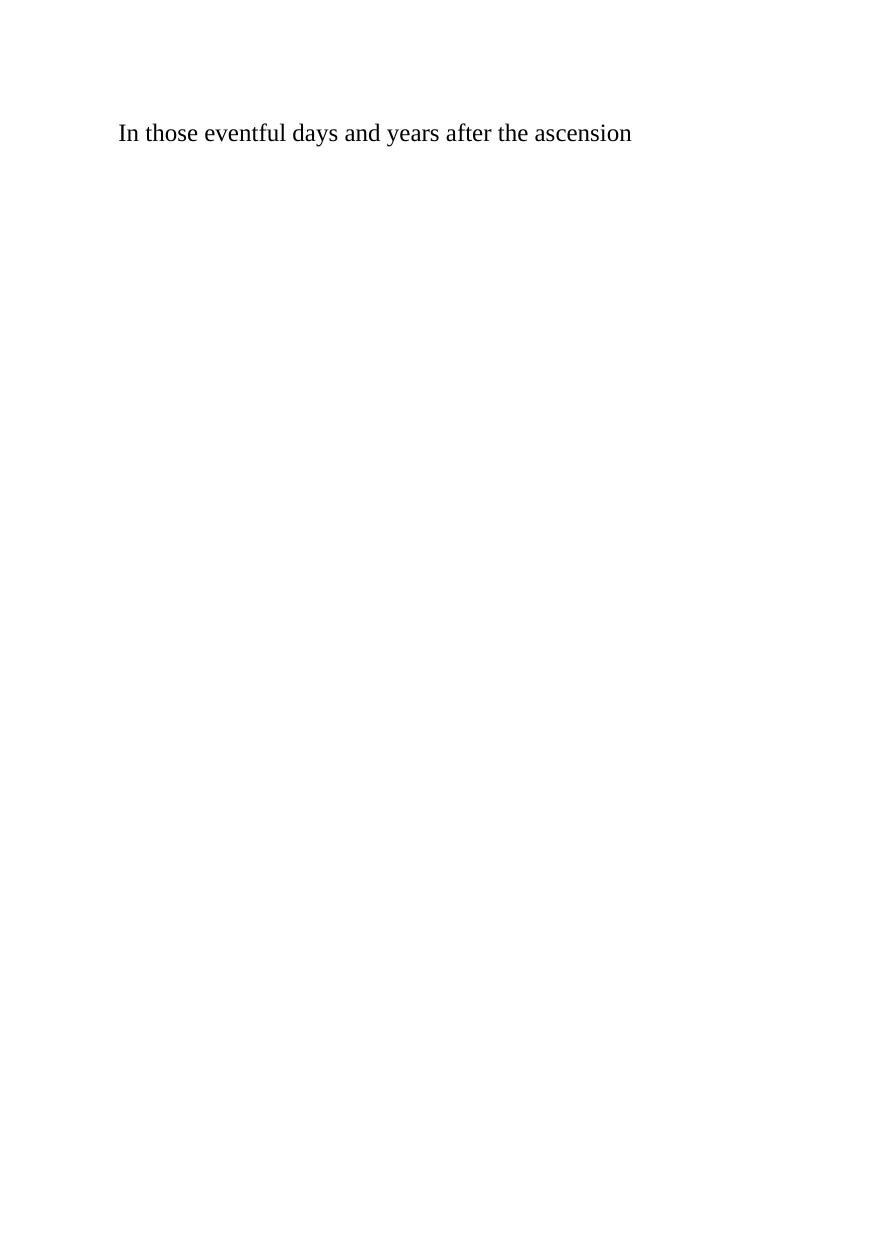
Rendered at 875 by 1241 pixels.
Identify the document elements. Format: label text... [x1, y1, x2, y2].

text In those eventful days and years after the ascension [118, 118, 756, 147]
